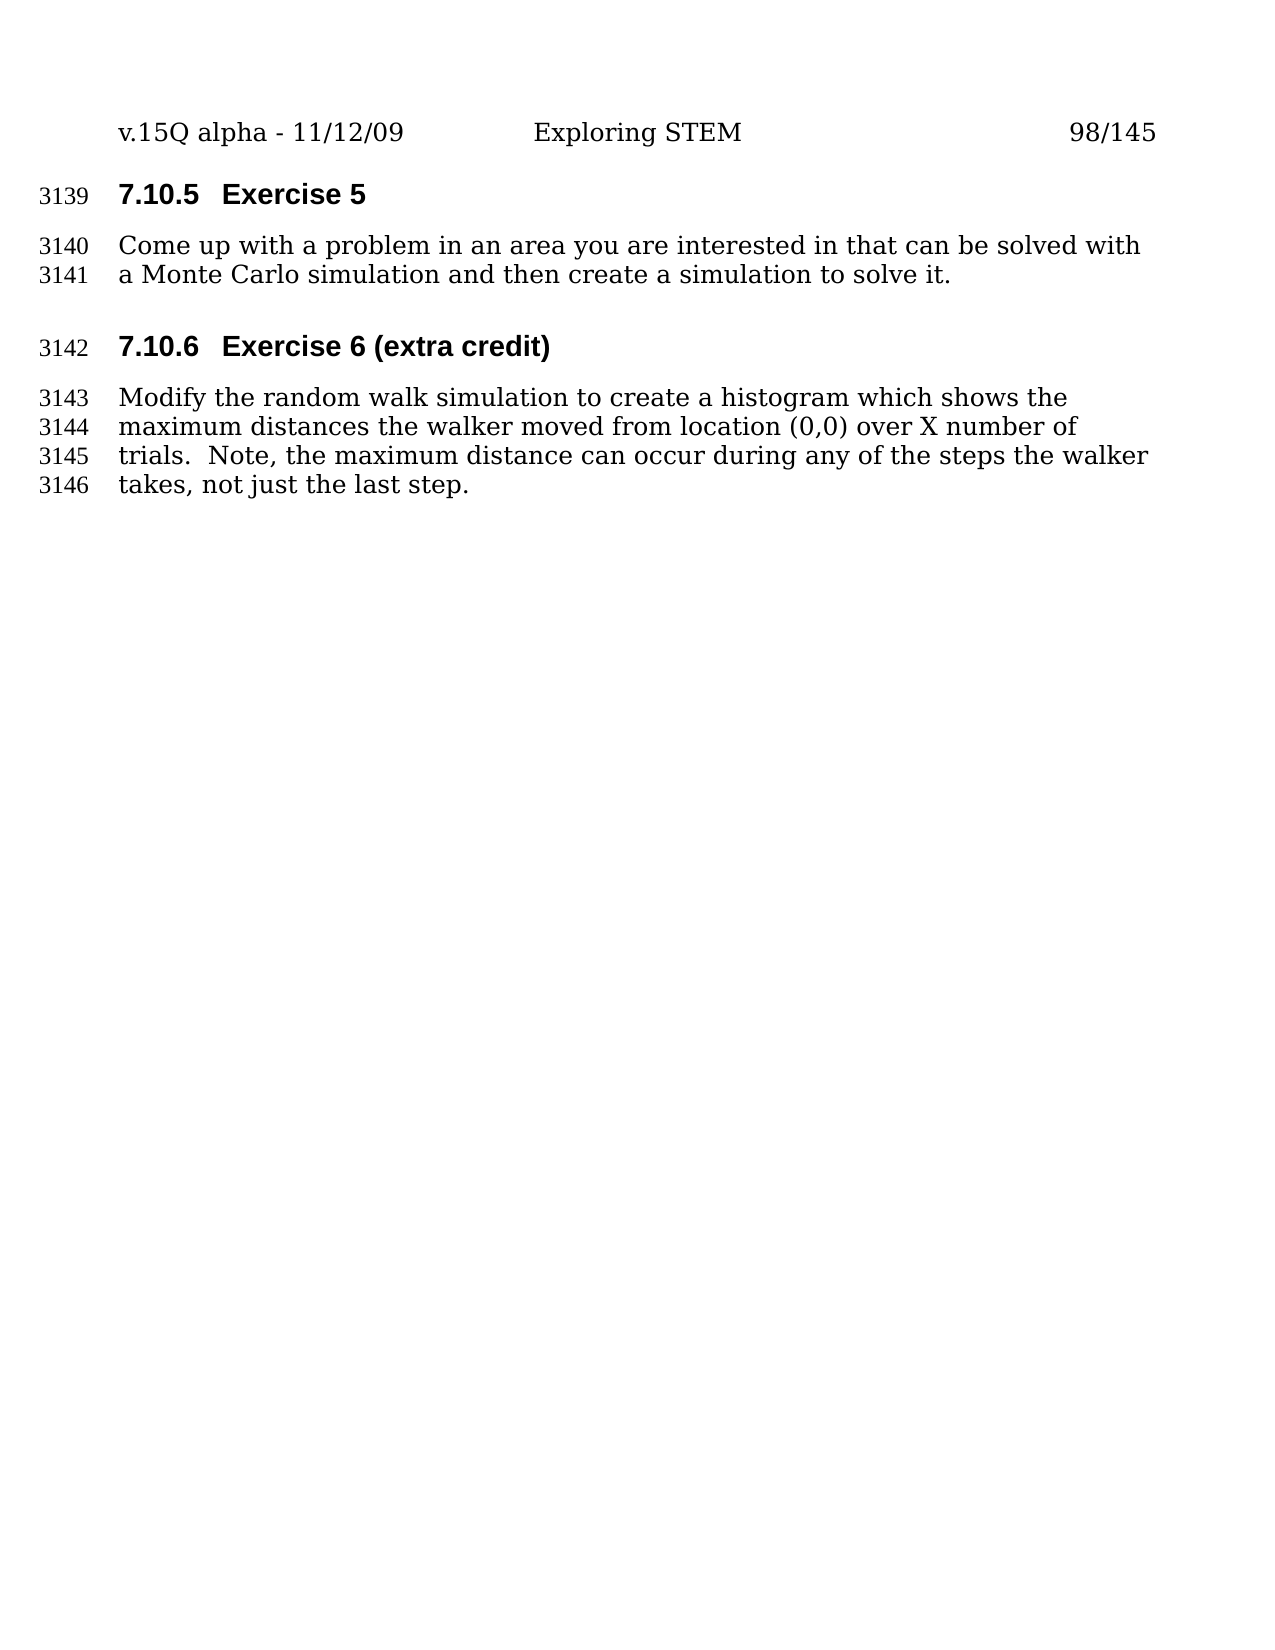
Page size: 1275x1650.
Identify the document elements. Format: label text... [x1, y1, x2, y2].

text Come up with a problem in an area you are interested in that can be solved with a Monte Carlo simulation and then create a simulation to solve it. [118, 231, 1157, 289]
text Modify the random walk simulation to create a histogram which shows the maximum distances the walker moved from location (0,0) over X number of trials. Note, the maximum distance can occur during any of the steps the walker takes, not just the last step. [118, 383, 1157, 500]
subtitle Exercise 5 [118, 177, 1157, 210]
subtitle Exercise 6 (extra credit) [118, 329, 1157, 362]
